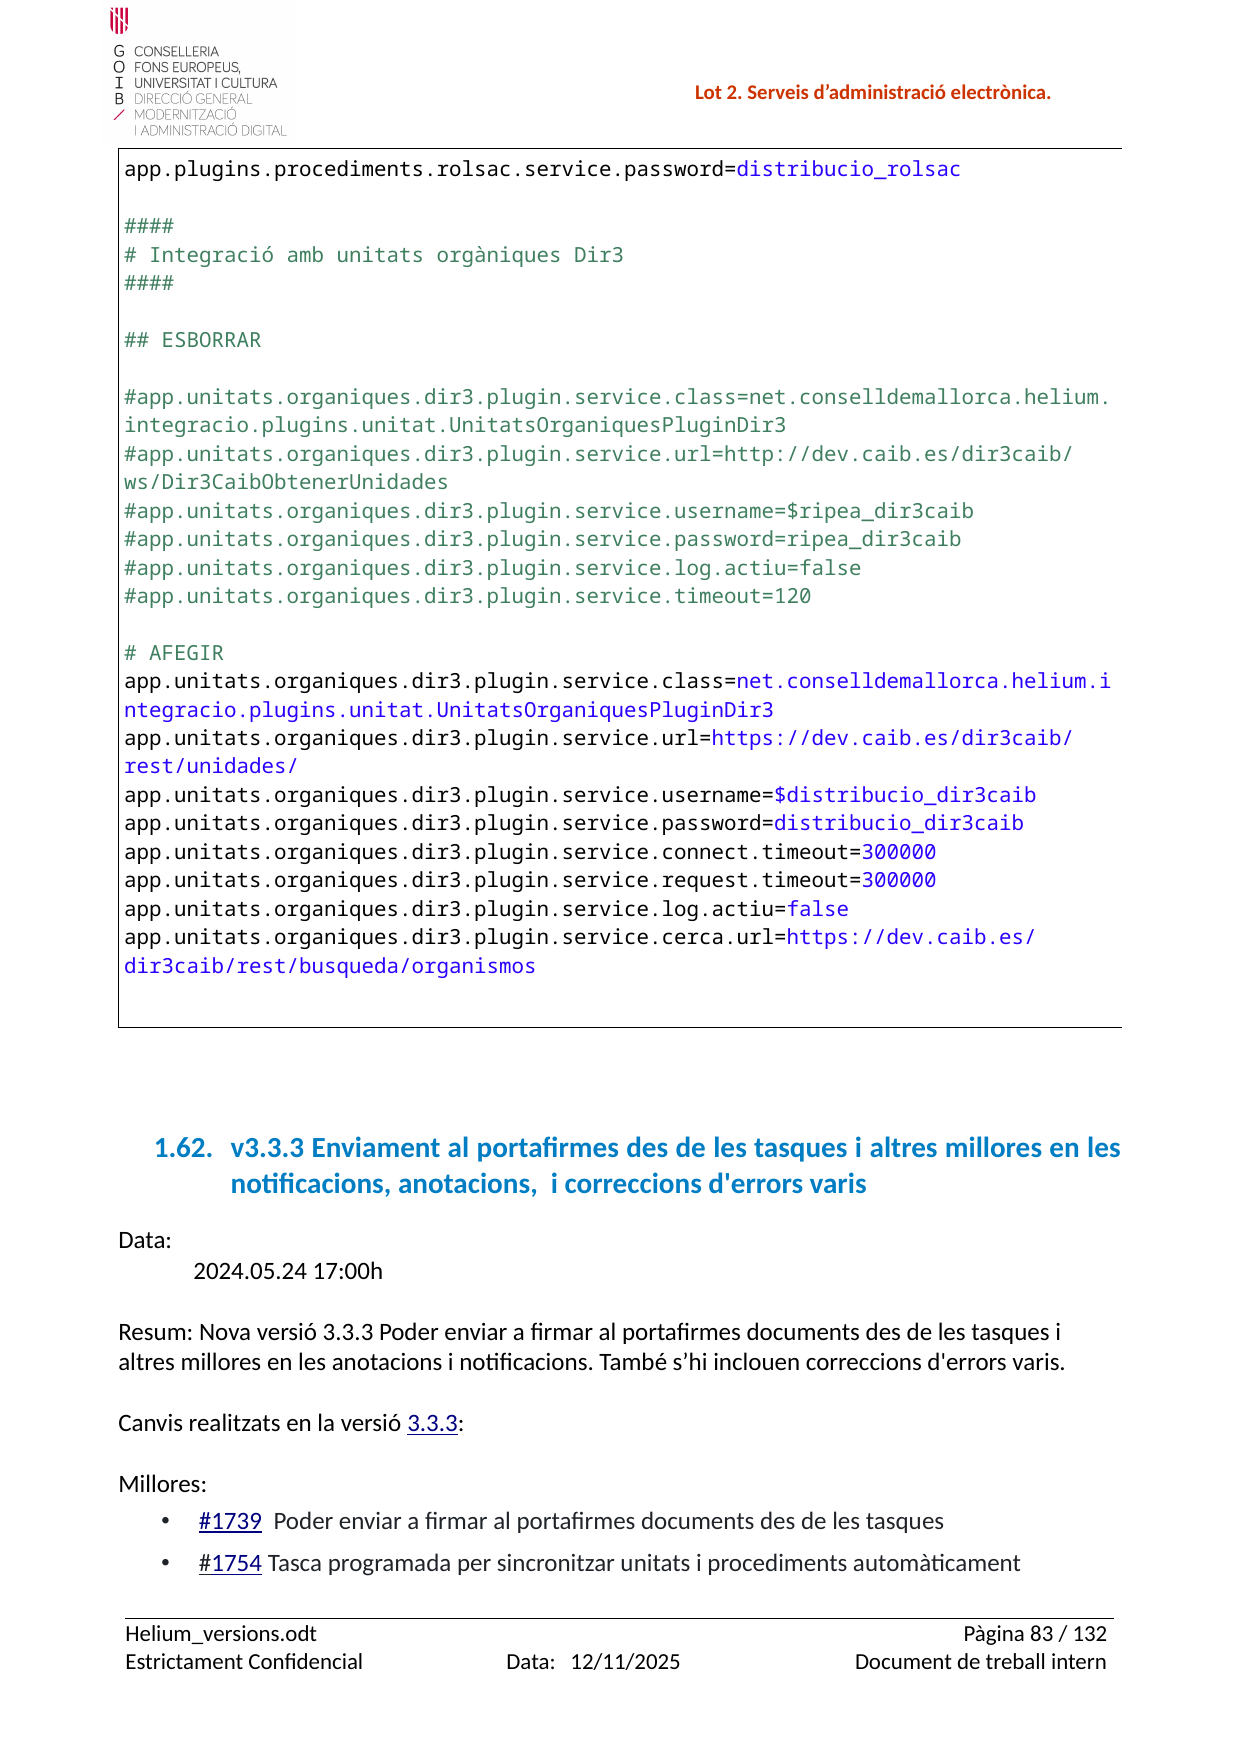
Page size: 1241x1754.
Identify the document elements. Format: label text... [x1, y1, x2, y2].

subtitle v3.3.3 Enviament al portafirmes des de les tasques i altres millores en les notificacions, anotacions, i correccions d'errors varis [153, 1129, 1122, 1201]
picture [100, 0, 297, 144]
text Data: [118, 1224, 1122, 1255]
text Canvis realitzats en la versió 3.3.3: [118, 1408, 1122, 1438]
table_header app.plugins.procediments.rolsac.service.password=distribucio_rolsac #### # Integració amb unitats orgàniques Dir3 #### ## ESBORRAR #app.unitats.organiques.dir3.plugin.service.class=net.conselldemallorca.helium.integracio.plugins.unitat.UnitatsOrganiquesPluginDir3 #app.unitats.organiques.dir3.plugin.service.url=http://dev.caib.es/dir3caib/ws/Dir3CaibObtenerUnidades #app.unitats.organiques.dir3.plugin.service.username=$ripea_dir3caib #app.unitats.organiques.dir3.plugin.service.password=ripea_dir3caib #app.unitats.organiques.dir3.plugin.service.log.actiu=false #app.unitats.organiques.dir3.plugin.service.timeout=120 # AFEGIR app.unitats.organiques.dir3.plugin.service.class=net.conselldemallorca.helium.integracio.plugins.unitat.UnitatsOrganiquesPluginDir3 app.unitats.organiques.dir3.plugin.service.url=https://dev.caib.es/dir3caib/rest/unidades/ app.unitats.organiques.dir3.plugin.service.username=$distribucio_dir3caib app.unitats.organiques.dir3.plugin.service.password=distribucio_dir3caib app.unitats.organiques.dir3.plugin.service.connect.timeout=300000 app.unitats.organiques.dir3.plugin.service.request.timeout=300000 app.unitats.organiques.dir3.plugin.service.log.actiu=false app.unitats.organiques.dir3.plugin.service.cerca.url=https://dev.caib.es/dir3caib/rest/busqueda/organismos [119, 149, 1122, 1027]
list #1739 Poder enviar a firmar al portafirmes documents des de les tasques [161, 1505, 1122, 1536]
text Resum: Nova versió 3.3.3 Poder enviar a firmar al portafirmes documents des de les tasques i altres millores en les anotacions i notificacions. També s’hi inclouen correccions d'errors varis. [118, 1316, 1122, 1377]
text Millores: [118, 1469, 1122, 1499]
list #1754 Tasca programada per sincronitzar unitats i procediments automàticament [161, 1547, 1122, 1578]
text 2024.05.24 17:00h [118, 1255, 1122, 1286]
